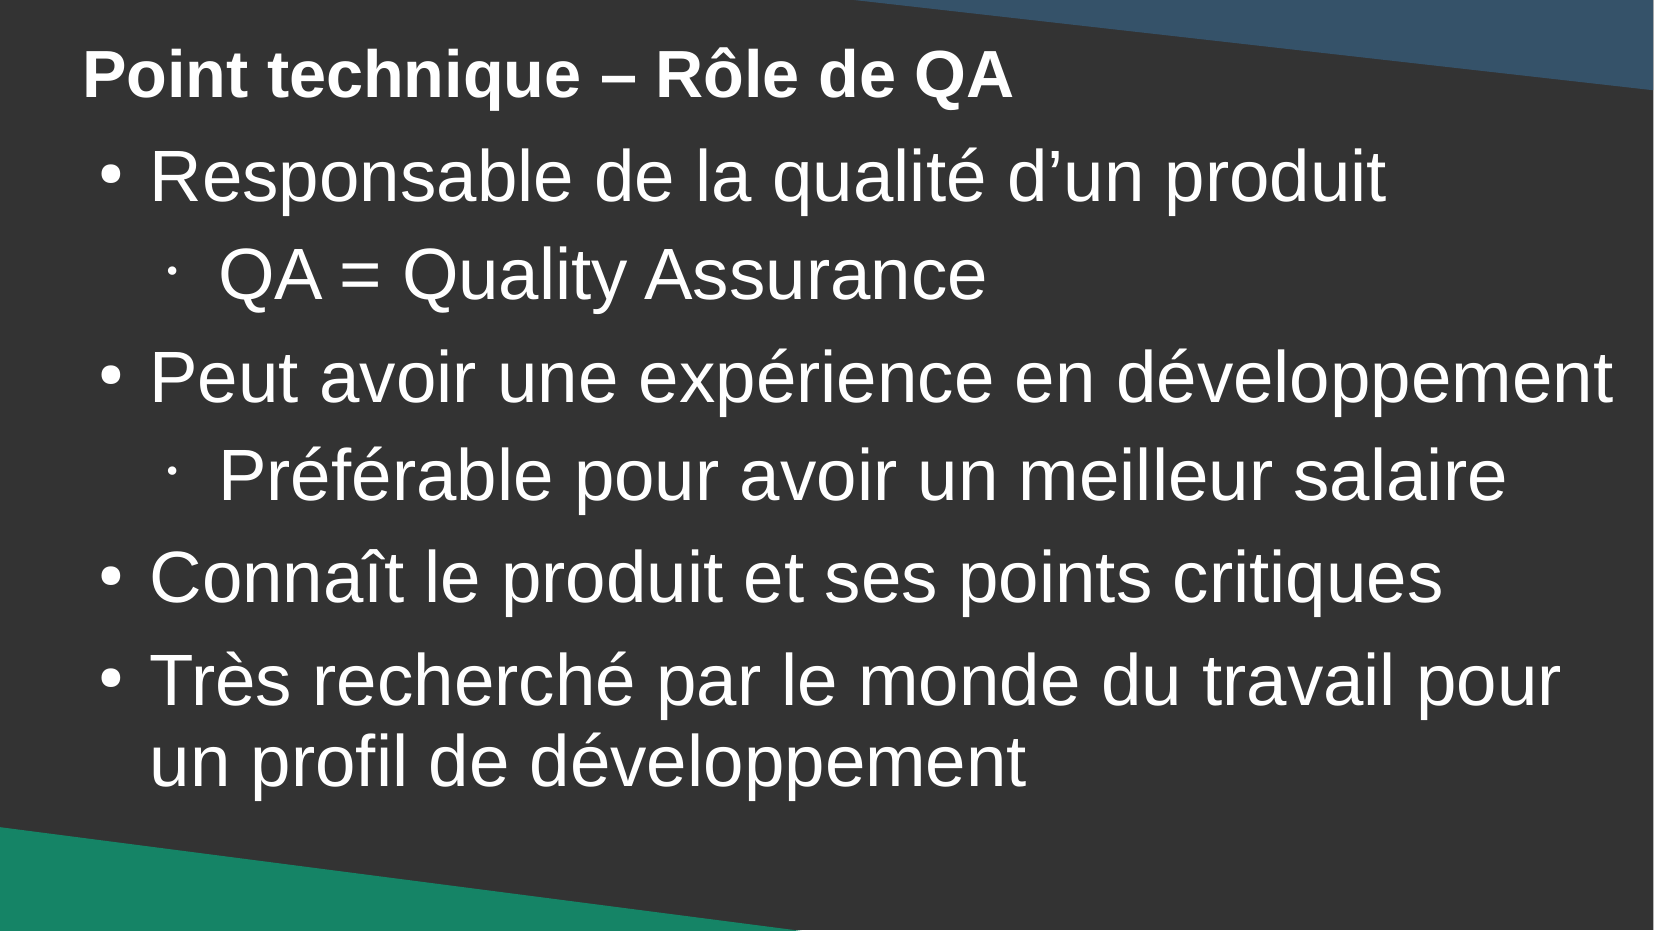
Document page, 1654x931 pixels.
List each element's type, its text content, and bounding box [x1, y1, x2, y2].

title Point technique – Rôle de QA [82, 37, 1571, 122]
text_box [0, 827, 802, 931]
text_box [854, 0, 1654, 91]
list Responsable de la qualité d’un produit QA = Quality Assurance Peut avoir une expérience en développement Préférable pour avoir un meilleur salaire Connaît le produit et ses points critiques Très recherché par le monde du travail pour un profil de développement [80, 135, 1620, 827]
